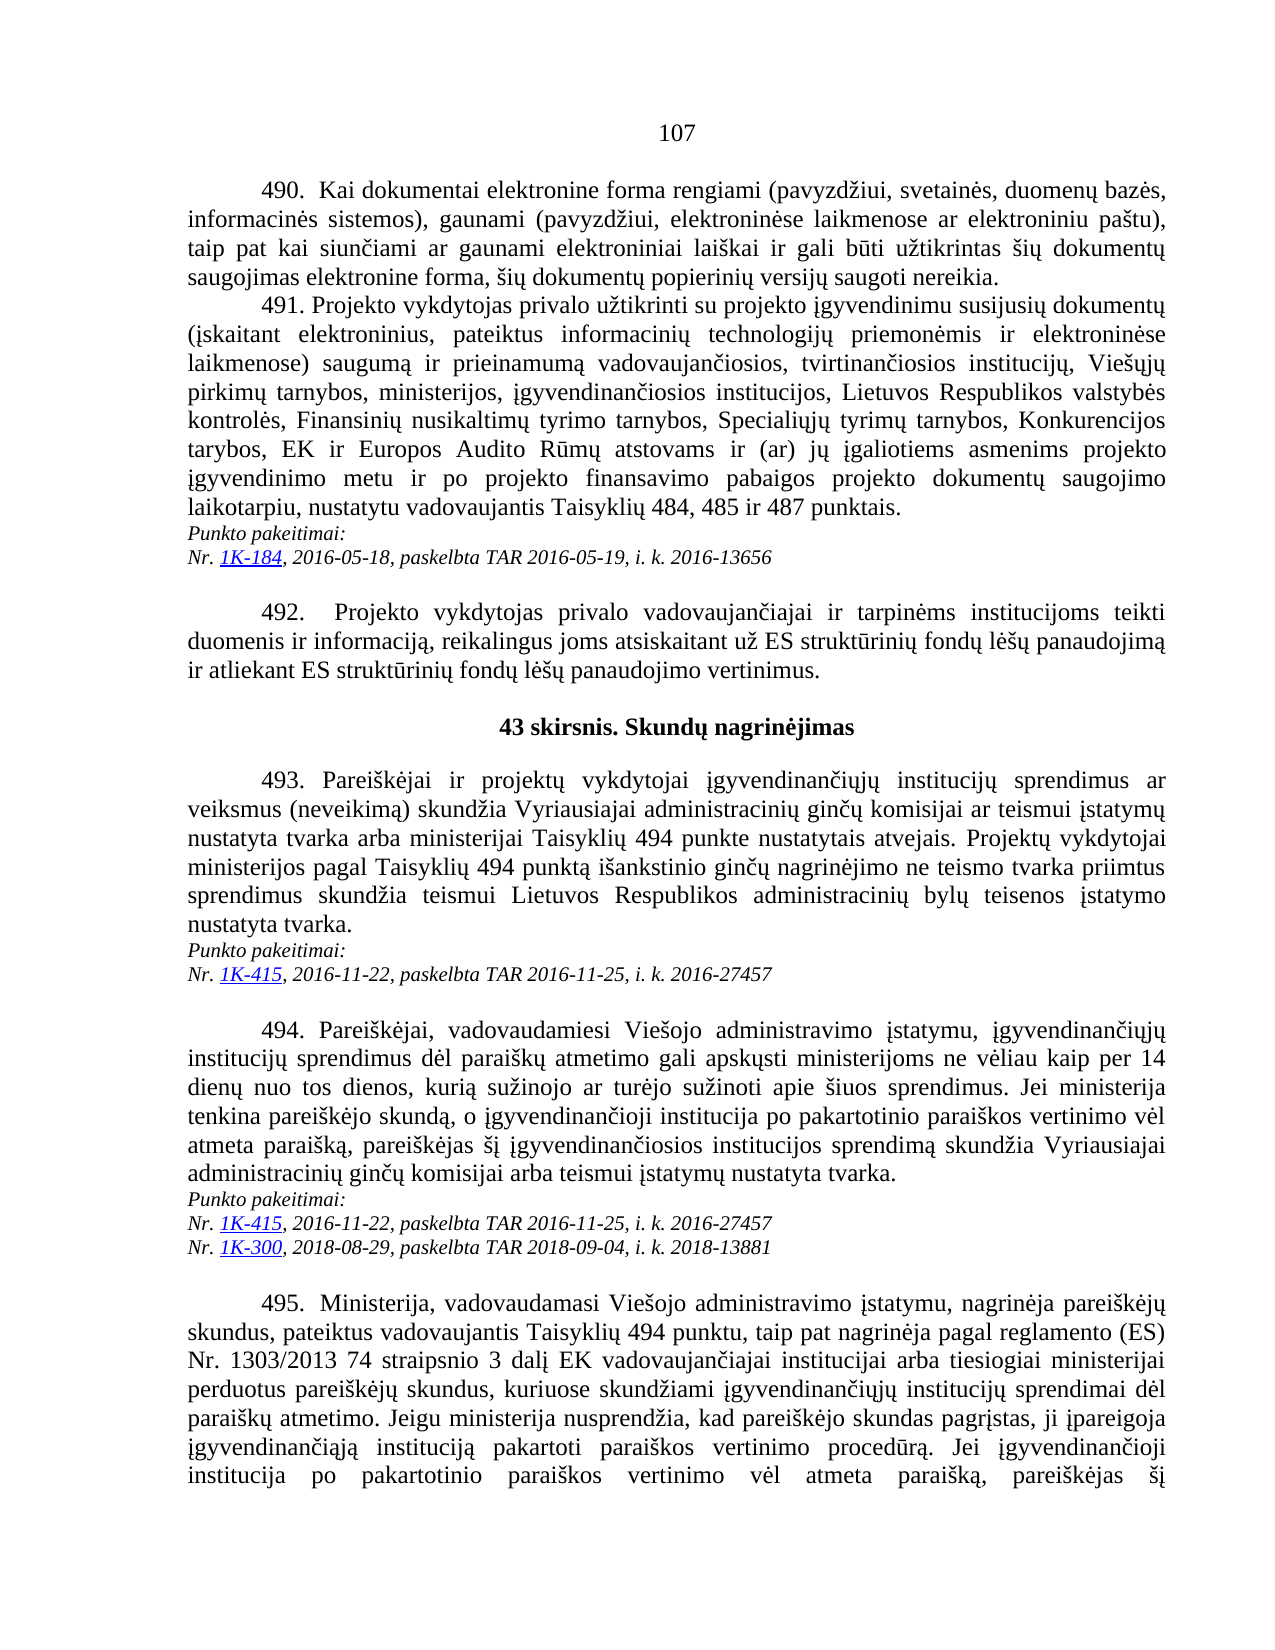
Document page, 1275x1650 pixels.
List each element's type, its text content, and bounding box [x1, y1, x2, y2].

text 492. Projekto vykdytojas privalo vadovaujančiajai ir tarpinėms institucijoms teikti duomenis ir informaciją, reikalingus joms atsiskaitant už ES struktūrinių fondų lėšų panaudojimą ir atliekant ES struktūrinių fondų lėšų panaudojimo vertinimus. [187, 597, 1167, 684]
text Punkto pakeitimai: [187, 521, 1167, 545]
text Nr. 1K-300, 2018-08-29, paskelbta TAR 2018-09-04, i. k. 2018-13881 [187, 1235, 1167, 1259]
text Nr. 1K-415, 2016-11-22, paskelbta TAR 2016-11-25, i. k. 2016-27457 [187, 962, 1167, 986]
text Punkto pakeitimai: [187, 938, 1167, 962]
text Nr. 1K-415, 2016-11-22, paskelbta TAR 2016-11-25, i. k. 2016-27457 [187, 1211, 1167, 1235]
text 495. Ministerija, vadovaudamasi Viešojo administravimo įstatymu, nagrinėja pareiškėjų skundus, pateiktus vadovaujantis Taisyklių 494 punktu, taip pat nagrinėja pagal reglamento (ES) Nr. 1303/2013 74 straipsnio 3 dalį EK vadovaujančiajai institucijai arba tiesiogiai ministerijai perduotus pareiškėjų skundus, kuriuose skundžiami įgyvendinančiųjų institucijų sprendimai dėl paraiškų atmetimo. Jeigu ministerija nusprendžia, kad pareiškėjo skundas pagrįstas, ji įpareigoja įgyvendinančiąją instituciją pakartoti paraiškos vertinimo procedūrą. Jei įgyvendinančioji institucija po pakartotinio paraiškos vertinimo vėl atmeta paraišką, pareiškėjas šį [187, 1288, 1167, 1489]
text 490. Kai dokumentai elektronine forma rengiami (pavyzdžiui, svetainės, duomenų bazės, informacinės sistemos), gaunami (pavyzdžiui, elektroninėse laikmenose ar elektroniniu paštu), taip pat kai siunčiami ar gaunami elektroniniai laiškai ir gali būti užtikrintas šių dokumentų saugojimas elektronine forma, šių dokumentų popierinių versijų saugoti nereikia. [187, 176, 1167, 291]
text 491. Projekto vykdytojas privalo užtikrinti su projekto įgyvendinimu susijusių dokumentų (įskaitant elektroninius, pateiktus informacinių technologijų priemonėmis ir elektroninėse laikmenose) saugumą ir prieinamumą vadovaujančiosios, tvirtinančiosios institucijų, Viešųjų pirkimų tarnybos, ministerijos, įgyvendinančiosios institucijos, Lietuvos Respublikos valstybės kontrolės, Finansinių nusikaltimų tyrimo tarnybos, Specialiųjų tyrimų tarnybos, Konkurencijos tarybos, EK ir Europos Audito Rūmų atstovams ir (ar) jų įgaliotiems asmenims projekto įgyvendinimo metu ir po projekto finansavimo pabaigos projekto dokumentų saugojimo laikotarpiu, nustatytu vadovaujantis Taisyklių 484, 485 ir 487 punktais. [187, 291, 1167, 521]
text 493. Pareiškėjai ir projektų vykdytojai įgyvendinančiųjų institucijų sprendimus ar veiksmus (neveikimą) skundžia Vyriausiajai administracinių ginčų komisijai ar teismui įstatymų nustatyta tvarka arba ministerijai Taisyklių 494 punkte nustatytais atvejais. Projektų vykdytojai ministerijos pagal Taisyklių 494 punktą išankstinio ginčų nagrinėjimo ne teismo tvarka priimtus sprendimus skundžia teismui Lietuvos Respublikos administracinių bylų teisenos įstatymo nustatyta tvarka. [187, 765, 1167, 938]
text Punkto pakeitimai: [187, 1187, 1167, 1211]
text 494. Pareiškėjai, vadovaudamiesi Viešojo administravimo įstatymu, įgyvendinančiųjų institucijų sprendimus dėl paraiškų atmetimo gali apskųsti ministerijoms ne vėliau kaip per 14 dienų nuo tos dienos, kurią sužinojo ar turėjo sužinoti apie šiuos sprendimus. Jei ministerija tenkina pareiškėjo skundą, o įgyvendinančioji institucija po pakartotinio paraiškos vertinimo vėl atmeta paraišką, pareiškėjas šį įgyvendinančiosios institucijos sprendimą skundžia Vyriausiajai administracinių ginčų komisijai arba teismui įstatymų nustatyta tvarka. [187, 1015, 1167, 1187]
text Nr. 1K-184, 2016-05-18, paskelbta TAR 2016-05-19, i. k. 2016-13656 [187, 545, 1167, 569]
subtitle 43 skirsnis. Skundų nagrinėjimas [246, 712, 1107, 741]
